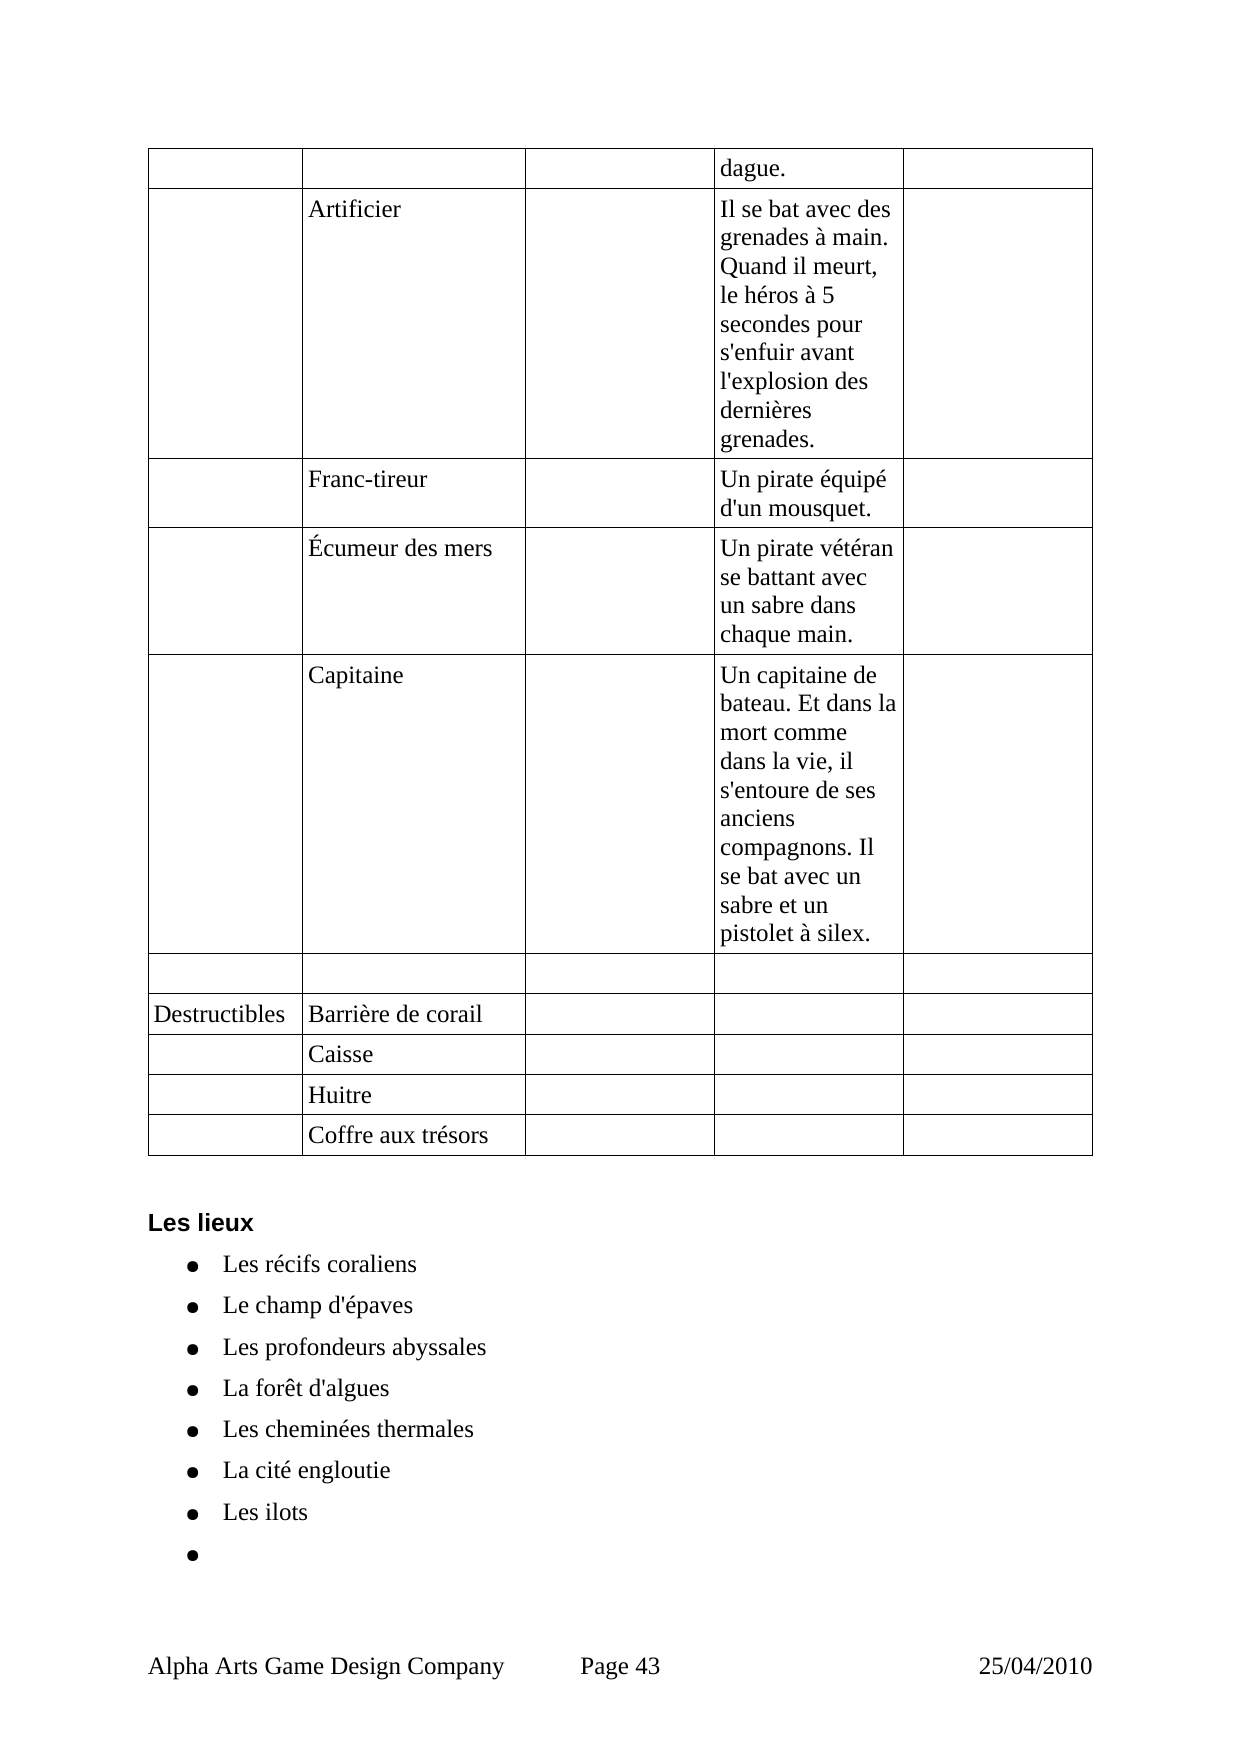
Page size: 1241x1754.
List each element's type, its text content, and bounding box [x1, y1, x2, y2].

table_cell [149, 459, 302, 527]
table_cell Barrière de corail [303, 994, 525, 1033]
table_cell dague. [715, 149, 903, 188]
table_cell [526, 954, 714, 993]
table_cell [715, 1075, 903, 1114]
table_cell [904, 528, 1092, 654]
table_cell [149, 954, 302, 993]
list Le champ d'épaves [185, 1291, 1092, 1319]
table_cell [904, 1035, 1092, 1074]
table_cell [149, 528, 302, 654]
table_cell Caisse [303, 1035, 525, 1074]
table_cell Franc-tireur [303, 459, 525, 527]
table_cell Capitaine [303, 655, 525, 953]
list Les récifs coraliens [185, 1249, 1092, 1278]
table_cell [715, 954, 903, 993]
table_cell [904, 1075, 1092, 1114]
list Les cheminées thermales [185, 1414, 1092, 1443]
list La forêt d'algues [185, 1373, 1092, 1402]
table_cell [904, 994, 1092, 1033]
table_cell [904, 149, 1092, 188]
table_cell [526, 1035, 714, 1074]
subtitle Les lieux [148, 1208, 1092, 1237]
table_cell Artificier [303, 189, 525, 458]
list Les ilots [185, 1497, 1092, 1526]
table_cell [904, 954, 1092, 993]
table_cell Coffre aux trésors [303, 1115, 525, 1154]
table_cell [526, 459, 714, 527]
table_cell Un pirate vétéran se battant avec un sabre dans chaque main. [715, 528, 903, 654]
table_cell [715, 1115, 903, 1154]
table_cell [526, 655, 714, 953]
table_cell [526, 528, 714, 654]
table_cell Destructibles [149, 994, 302, 1033]
table_cell Un capitaine de bateau. Et dans la mort comme dans la vie, il s'entoure de ses anciens compagnons. Il se bat avec un sabre et un pistolet à silex. [715, 655, 903, 953]
table_cell [149, 189, 302, 458]
table_cell [526, 1075, 714, 1114]
table_cell [904, 189, 1092, 458]
table_cell [904, 459, 1092, 527]
table_cell [715, 994, 903, 1033]
table_cell [149, 1115, 302, 1154]
table_cell [149, 149, 302, 188]
table_cell [526, 1115, 714, 1154]
table_cell [149, 655, 302, 953]
table_cell [904, 1115, 1092, 1154]
table_cell Huitre [303, 1075, 525, 1114]
table_cell [526, 189, 714, 458]
table_cell Il se bat avec des grenades à main. Quand il meurt, le héros à 5 secondes pour s'enfuir avant l'explosion des dernières grenades. [715, 189, 903, 458]
list Les profondeurs abyssales [185, 1332, 1092, 1361]
table_cell [303, 149, 525, 188]
table_cell Un pirate équipé d'un mousquet. [715, 459, 903, 527]
table_cell [526, 994, 714, 1033]
table_cell [149, 1075, 302, 1114]
table_cell [303, 954, 525, 993]
table_cell [715, 1035, 903, 1074]
table_cell [149, 1035, 302, 1074]
table_cell [904, 655, 1092, 953]
list La cité engloutie [185, 1456, 1092, 1484]
table_cell [526, 149, 714, 188]
table_cell Écumeur des mers [303, 528, 525, 654]
